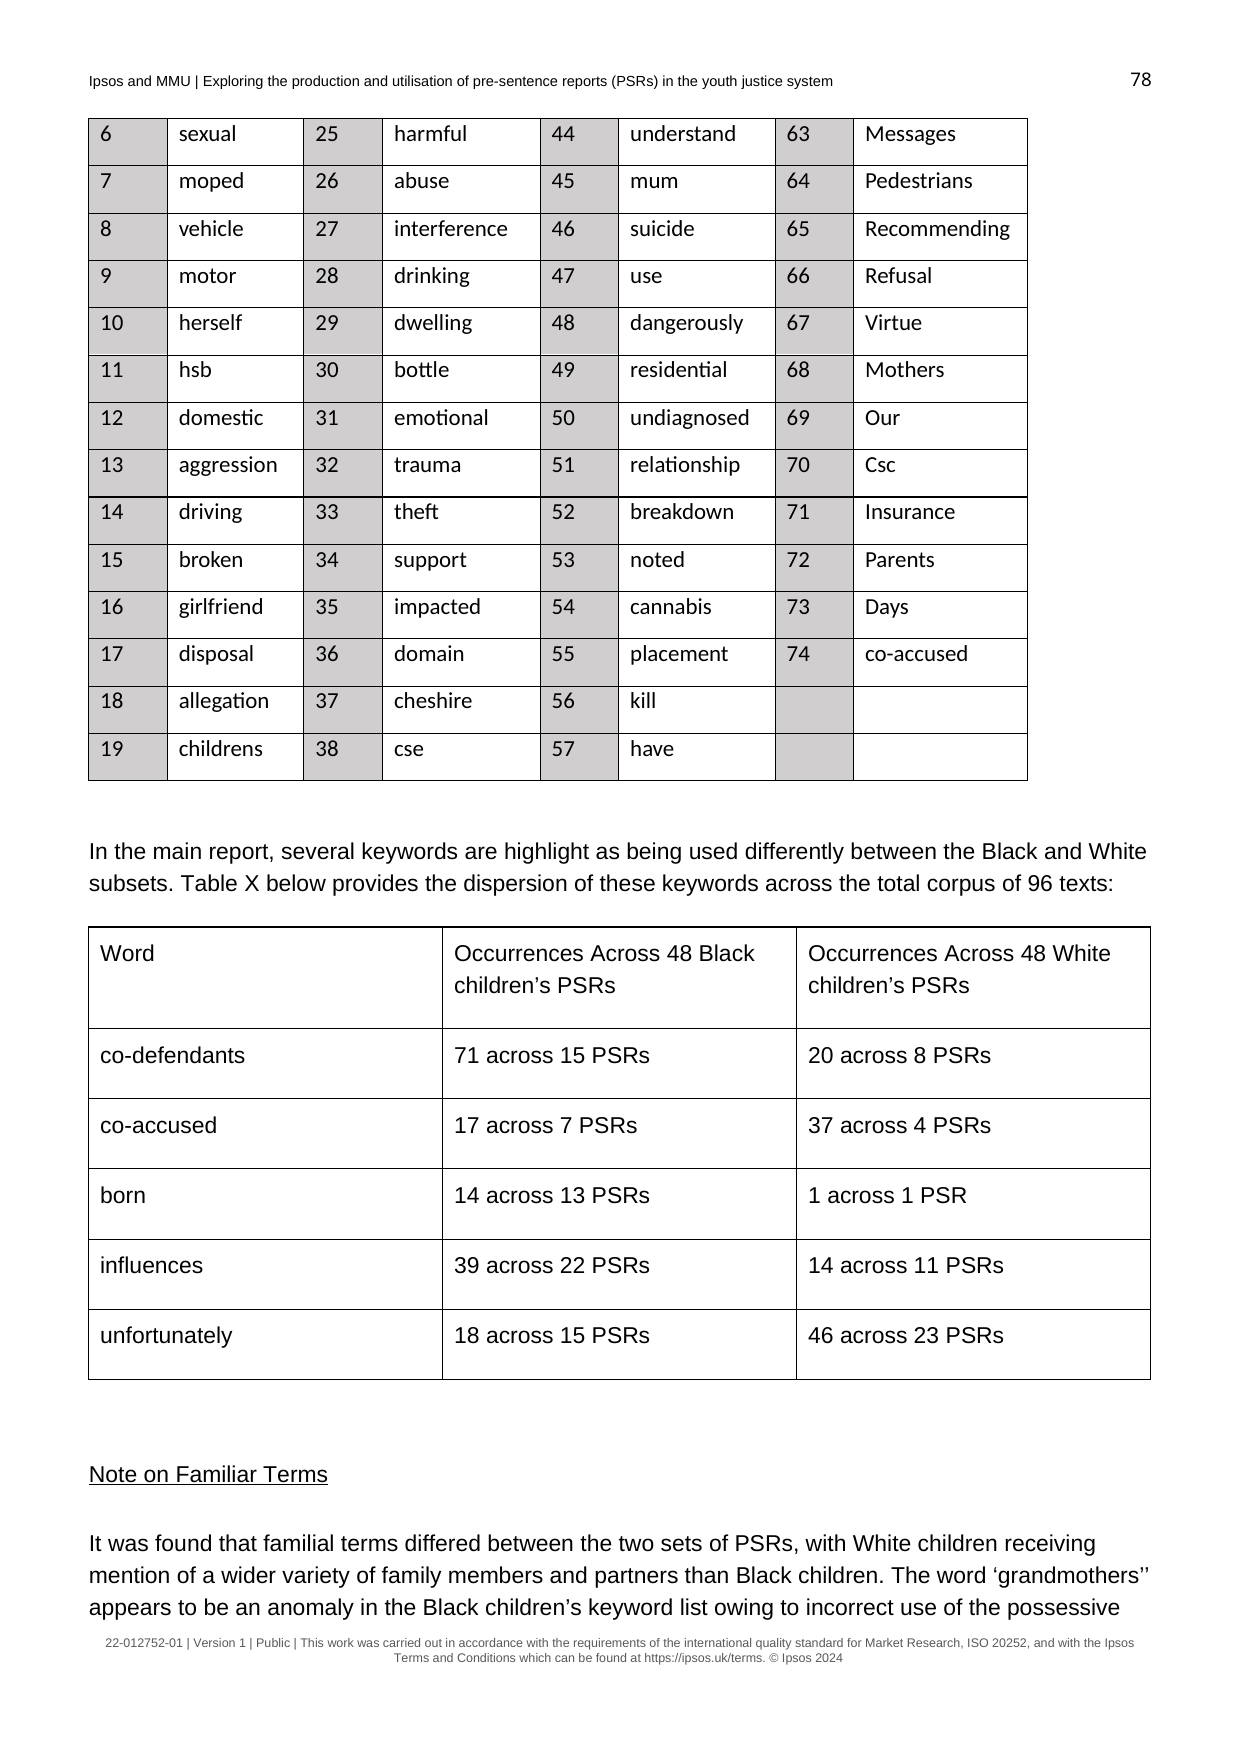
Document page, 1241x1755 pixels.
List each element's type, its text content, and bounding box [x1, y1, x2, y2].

table_cell dangerously [619, 308, 775, 354]
table_cell 27 [304, 214, 382, 260]
table_cell Recommending [854, 214, 1027, 260]
table_cell herself [168, 308, 303, 354]
table_cell 28 [304, 261, 382, 307]
table_cell 38 [304, 734, 382, 780]
table_cell 71 [776, 498, 853, 544]
table_cell 30 [304, 356, 382, 402]
table_cell 54 [541, 592, 618, 638]
table_cell cheshire [383, 687, 540, 733]
table_cell Virtue [854, 308, 1027, 354]
text In the main report, several keywords are highlight as being used differently between the Black and White subsets. Table X below provides the dispersion of these keywords across the total corpus of 96 texts: [89, 838, 1152, 896]
table_cell girlfriend [168, 592, 303, 638]
table_cell 18 [89, 687, 167, 733]
table_cell 57 [541, 734, 618, 780]
table_cell 1 across 1 PSR [797, 1169, 1150, 1238]
table_cell broken [168, 545, 303, 591]
table_cell 13 [89, 450, 167, 496]
table_cell 63 [776, 119, 853, 165]
table_cell 20 across 8 PSRs [797, 1029, 1150, 1098]
table_cell suicide [619, 214, 775, 260]
table_cell residential [619, 356, 775, 402]
table_cell 33 [304, 498, 382, 544]
table_cell 71 across 15 PSRs [443, 1029, 796, 1098]
table_cell 6 [89, 119, 167, 165]
table_cell 17 across 7 PSRs [443, 1099, 796, 1168]
table_cell kill [619, 687, 775, 733]
table_cell 12 [89, 403, 167, 449]
table_cell Refusal [854, 261, 1027, 307]
table_cell bottle [383, 356, 540, 402]
table_cell 68 [776, 356, 853, 402]
table_cell aggression [168, 450, 303, 496]
table_cell Days [854, 592, 1027, 638]
table_cell 49 [541, 356, 618, 402]
table_cell Pedestrians [854, 166, 1027, 213]
table_cell Messages [854, 119, 1027, 165]
table_cell 48 [541, 308, 618, 354]
table_cell 18 across 15 PSRs [443, 1310, 796, 1379]
table_cell 37 across 4 PSRs [797, 1099, 1150, 1168]
table_cell sexual [168, 119, 303, 165]
table_cell Parents [854, 545, 1027, 591]
text It was found that familial terms differed between the two sets of PSRs, with White children receiving mention of a wider variety of family members and partners than Black children. The word ‘grandmothers’’ appears to be an anomaly in the Black children’s keyword list owing to incorrect use of the possessive [89, 1530, 1152, 1620]
table_cell 14 across 11 PSRs [797, 1240, 1150, 1308]
table_cell 34 [304, 545, 382, 591]
table_cell [854, 687, 1027, 733]
table_cell 74 [776, 639, 853, 686]
table_cell Csc [854, 450, 1027, 496]
table_cell co-accused [854, 639, 1027, 686]
table_cell 46 across 23 PSRs [797, 1310, 1150, 1379]
table_cell 25 [304, 119, 382, 165]
table_cell influences [89, 1240, 442, 1308]
table_cell [854, 734, 1027, 780]
table_header Occurrences Across 48 White children’s PSRs [797, 928, 1150, 1028]
table_cell cannabis [619, 592, 775, 638]
table_cell breakdown [619, 498, 775, 544]
table_cell 66 [776, 261, 853, 307]
table_cell mum [619, 166, 775, 213]
table_cell vehicle [168, 214, 303, 260]
table_cell 7 [89, 166, 167, 213]
table_cell 19 [89, 734, 167, 780]
table_cell 29 [304, 308, 382, 354]
table_cell Mothers [854, 356, 1027, 402]
table_cell 31 [304, 403, 382, 449]
table_cell 55 [541, 639, 618, 686]
table_cell relationship [619, 450, 775, 496]
table_cell emotional [383, 403, 540, 449]
table_cell 69 [776, 403, 853, 449]
table_cell 52 [541, 498, 618, 544]
table_cell hsb [168, 356, 303, 402]
table_cell 36 [304, 639, 382, 686]
table_cell 44 [541, 119, 618, 165]
table_cell impacted [383, 592, 540, 638]
table_cell 16 [89, 592, 167, 638]
table_cell harmful [383, 119, 540, 165]
table_cell 26 [304, 166, 382, 213]
table_cell Insurance [854, 498, 1027, 544]
table_cell unfortunately [89, 1310, 442, 1379]
table_cell 11 [89, 356, 167, 402]
table_cell [776, 687, 853, 733]
table_cell support [383, 545, 540, 591]
table_cell trauma [383, 450, 540, 496]
table_cell 17 [89, 639, 167, 686]
table_cell 32 [304, 450, 382, 496]
table_cell 15 [89, 545, 167, 591]
table_cell allegation [168, 687, 303, 733]
table_cell placement [619, 639, 775, 686]
table_cell theft [383, 498, 540, 544]
table_cell noted [619, 545, 775, 591]
table_cell [776, 734, 853, 780]
text Note on Familiar Terms [89, 1461, 1152, 1488]
table_cell undiagnosed [619, 403, 775, 449]
table_cell abuse [383, 166, 540, 213]
table_cell 73 [776, 592, 853, 638]
table_cell domain [383, 639, 540, 686]
table_cell dwelling [383, 308, 540, 354]
table_cell cse [383, 734, 540, 780]
table_cell co-defendants [89, 1029, 442, 1098]
table_cell 47 [541, 261, 618, 307]
table_cell childrens [168, 734, 303, 780]
table_header Word [89, 928, 442, 1028]
table_cell 56 [541, 687, 618, 733]
table_cell 35 [304, 592, 382, 638]
table_cell 45 [541, 166, 618, 213]
table_cell have [619, 734, 775, 780]
table_cell 72 [776, 545, 853, 591]
table_cell motor [168, 261, 303, 307]
table_cell 51 [541, 450, 618, 496]
table_cell use [619, 261, 775, 307]
table_cell understand [619, 119, 775, 165]
table_cell 37 [304, 687, 382, 733]
table_cell 46 [541, 214, 618, 260]
table_cell Our [854, 403, 1027, 449]
table_cell 67 [776, 308, 853, 354]
table_cell born [89, 1169, 442, 1238]
table_cell 70 [776, 450, 853, 496]
table_cell 53 [541, 545, 618, 591]
table_cell 8 [89, 214, 167, 260]
table_cell drinking [383, 261, 540, 307]
table_cell 14 across 13 PSRs [443, 1169, 796, 1238]
table_header Occurrences Across 48 Black children’s PSRs [443, 928, 796, 1028]
table_cell 10 [89, 308, 167, 354]
table_cell co-accused [89, 1099, 442, 1168]
table_cell 64 [776, 166, 853, 213]
table_cell 65 [776, 214, 853, 260]
table_cell driving [168, 498, 303, 544]
table_cell 39 across 22 PSRs [443, 1240, 796, 1308]
table_cell 14 [89, 498, 167, 544]
table_cell 9 [89, 261, 167, 307]
table_cell disposal [168, 639, 303, 686]
table_cell domestic [168, 403, 303, 449]
table_cell moped [168, 166, 303, 213]
table_cell 50 [541, 403, 618, 449]
table_cell interference [383, 214, 540, 260]
